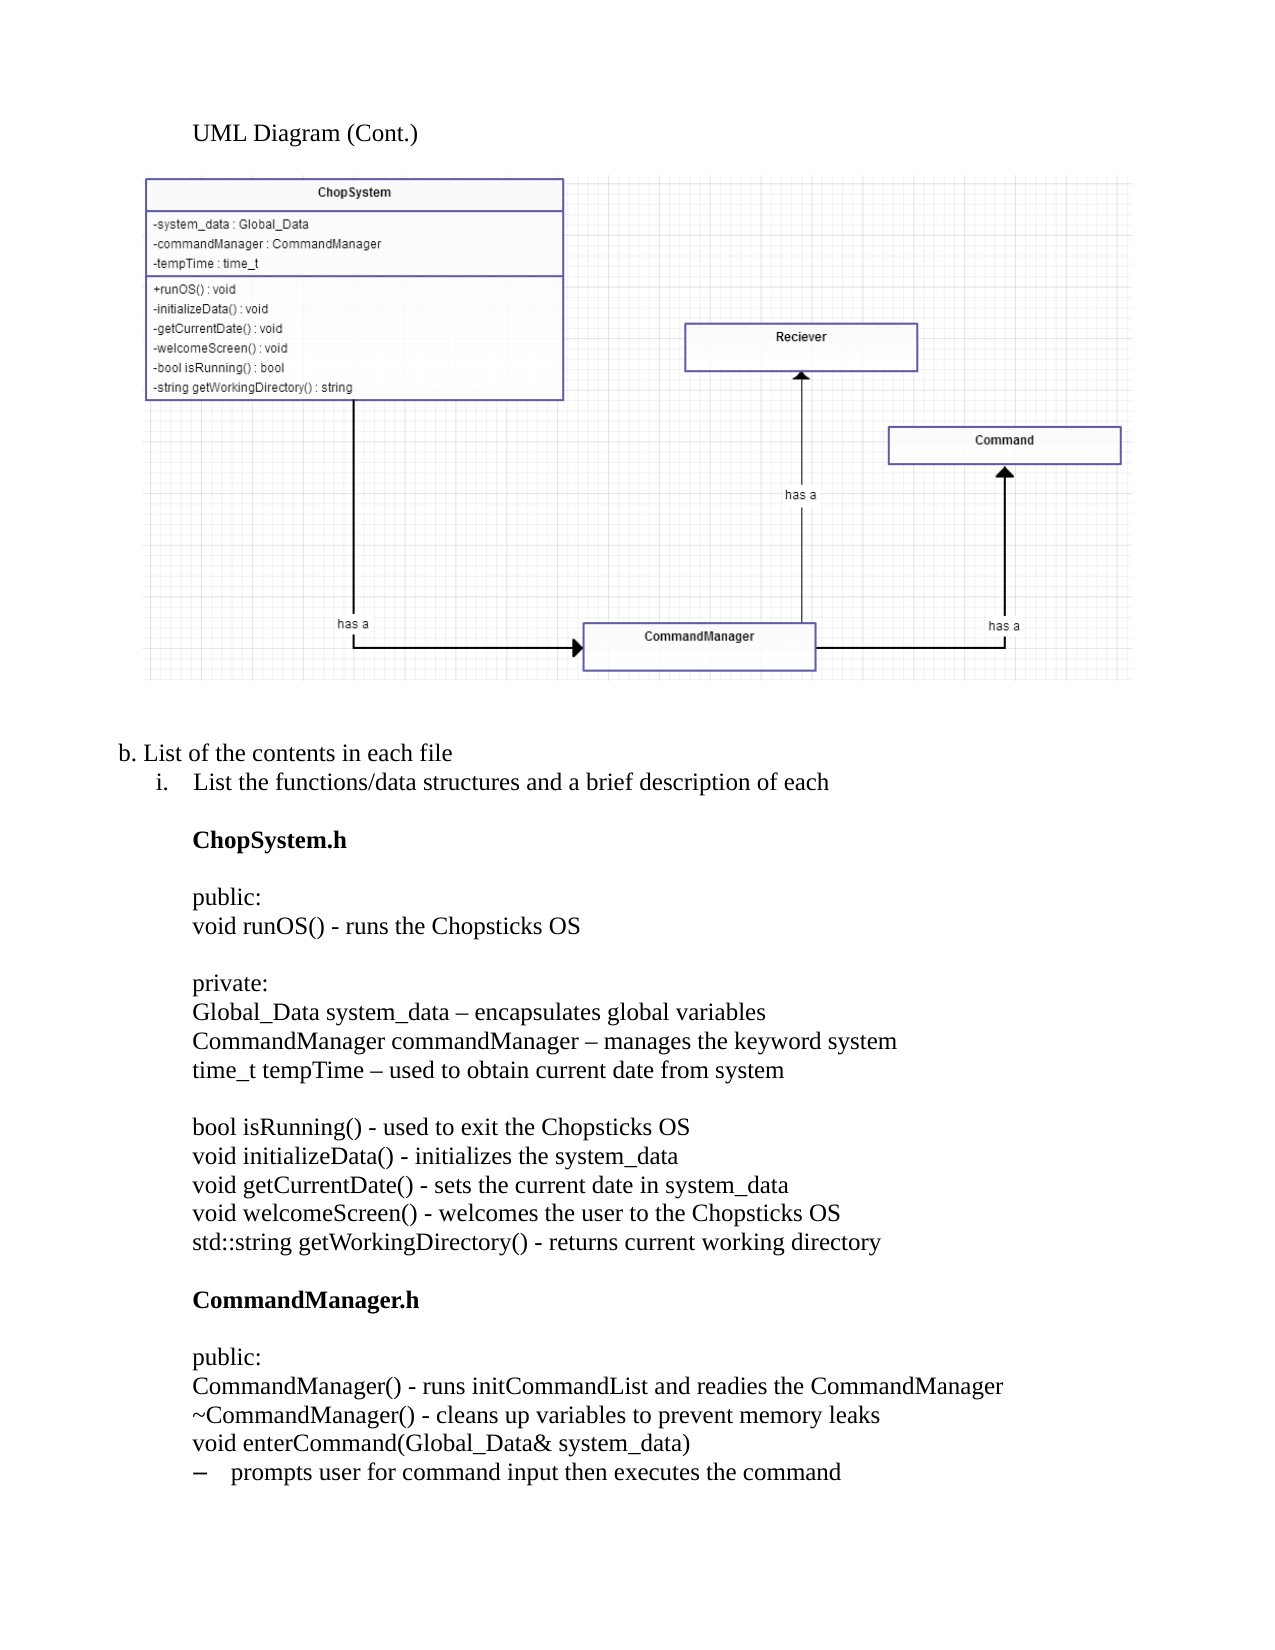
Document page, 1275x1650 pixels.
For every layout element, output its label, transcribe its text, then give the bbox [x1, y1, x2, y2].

text public: [118, 882, 1157, 911]
text public: [118, 1342, 1157, 1371]
text time_t tempTime – used to obtain current date from system [118, 1055, 1157, 1083]
text void getCurrentDate() - sets the current date in system_data [118, 1170, 1157, 1198]
text CommandManager() - runs initCommandList and readies the CommandManager [118, 1371, 1157, 1400]
text std::string getWorkingDirectory() - returns current working directory [118, 1227, 1157, 1256]
text void runOS() - runs the Chopsticks OS [118, 911, 1157, 940]
text bool isRunning() - used to exit the Chopsticks OS [118, 1112, 1157, 1141]
text void enterCommand(Global_Data& system_data) [118, 1428, 1157, 1457]
text CommandManager.h [118, 1285, 1157, 1313]
text Global_Data system_data – encapsulates global variables [118, 997, 1157, 1026]
text UML Diagram (Cont.) [118, 118, 1157, 147]
text CommandManager commandManager – manages the keyword system [118, 1026, 1157, 1055]
text void initializeData() - initializes the system_data [118, 1141, 1157, 1170]
list prompts user for command input then executes the command [193, 1457, 1157, 1486]
list List the functions/data structures and a brief description of each [156, 767, 1157, 796]
text ChopSystem.h [118, 825, 1157, 853]
text ~CommandManager() - cleans up variables to prevent memory leaks [118, 1400, 1157, 1428]
text private: [118, 968, 1157, 997]
picture [142, 175, 1133, 681]
text b. List of the contents in each file [118, 738, 1157, 767]
text void welcomeScreen() - welcomes the user to the Chopsticks OS [118, 1198, 1157, 1227]
